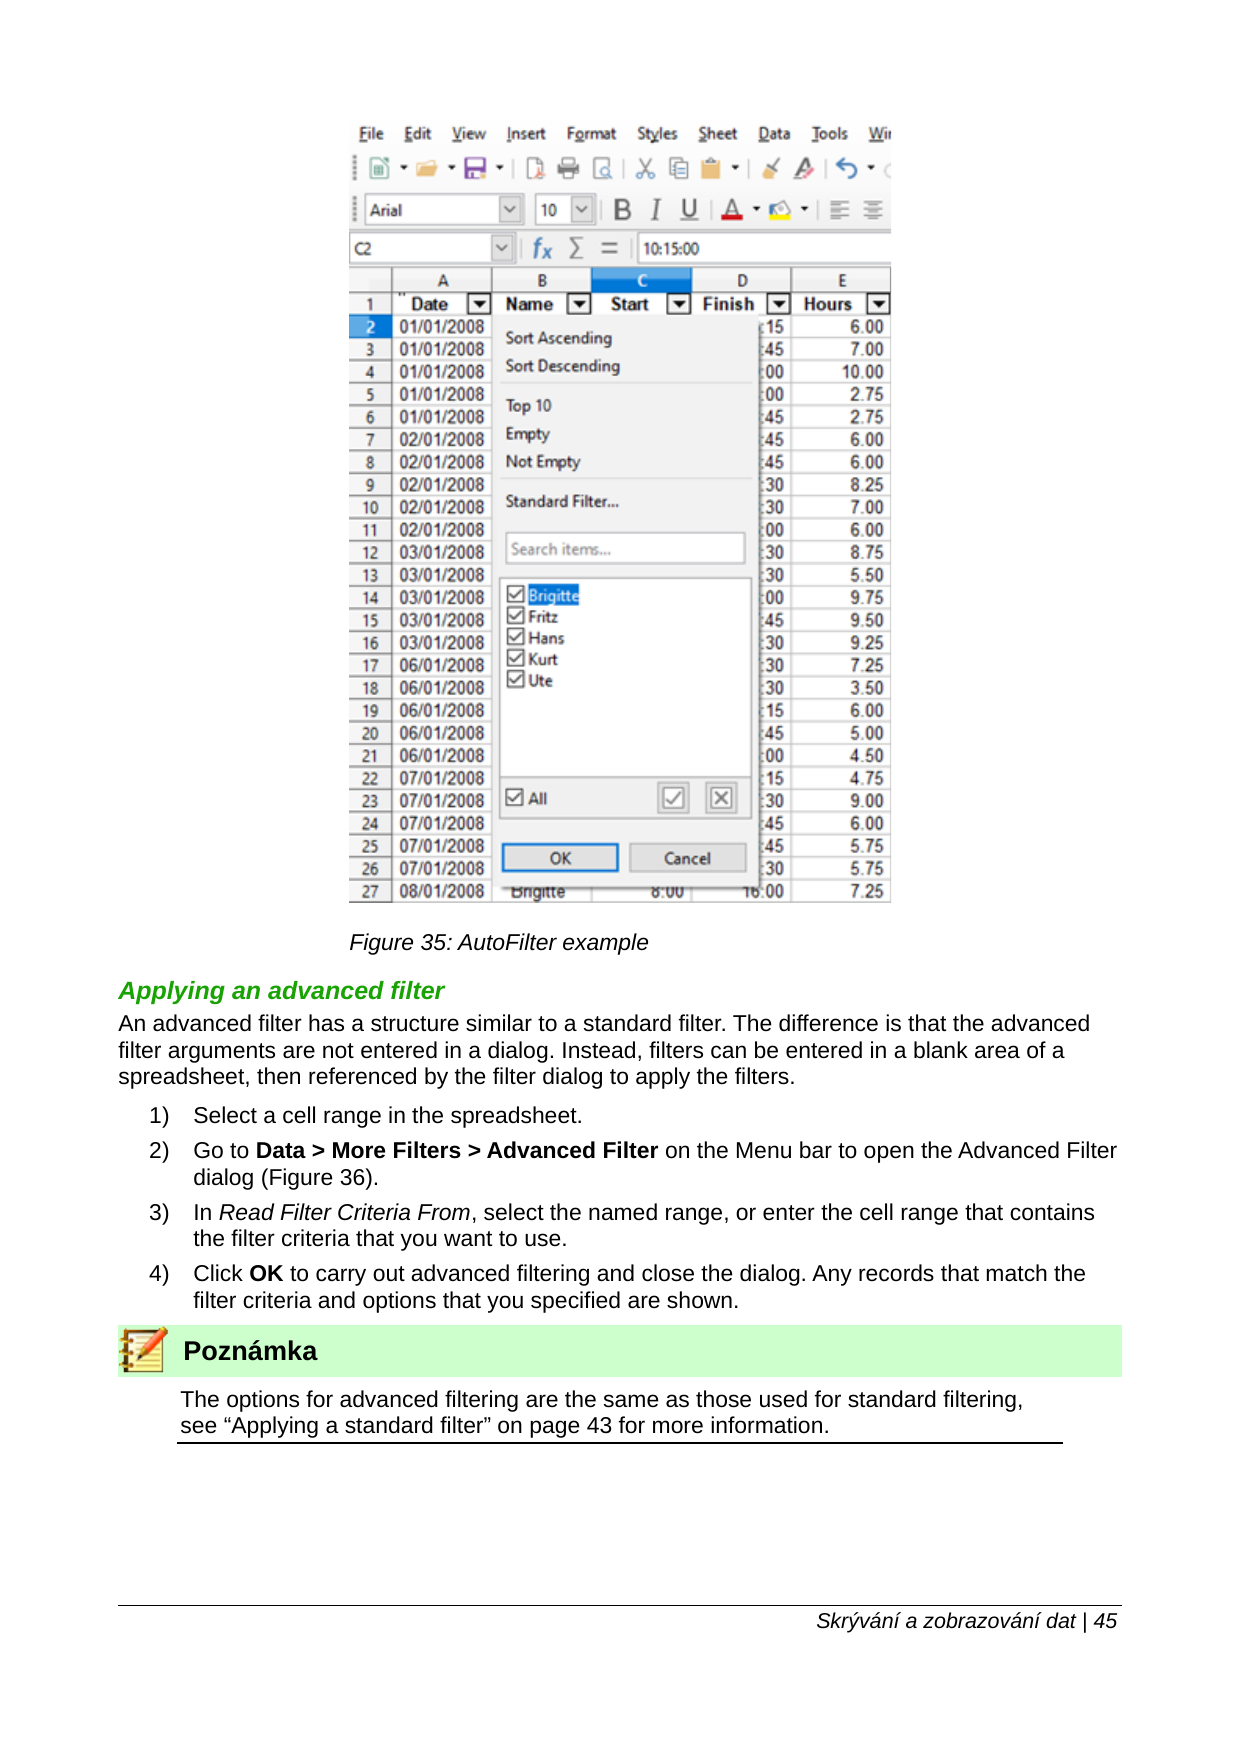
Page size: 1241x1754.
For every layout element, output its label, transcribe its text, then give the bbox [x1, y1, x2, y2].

picture [119, 1325, 170, 1376]
picture [349, 118, 892, 903]
text Figure 35: AutoFilter example [349, 903, 891, 955]
list Click OK to carry out advanced filtering and close the dialog. Any records that match the filter criteria and options that you specified are shown. [169, 1260, 1122, 1313]
text An advanced filter has a structure similar to a standard filter. The difference is that the advanced filter arguments are not entered in a dialog. Instead, filters can be entered in a blank area of a spreadsheet, then referenced by the filter dialog to apply the filters. [118, 1010, 1122, 1089]
list Select a cell range in the spreadsheet. [169, 1102, 1122, 1128]
list Go to Data > More Filters > Advanced Filter on the Menu bar to open the Advanced Filter dialog (Figure 36). [169, 1137, 1122, 1190]
subtitle Poznámka [118, 1332, 1122, 1373]
list In Read Filter Criteria From, select the named range, or enter the cell range that contains the filter criteria that you want to use. [169, 1199, 1122, 1251]
text The options for advanced filtering are the same as those used for standard filtering, see “Applying a standard filter” on page 42 for more information. [177, 1383, 1063, 1442]
subtitle Applying an advanced filter [118, 976, 1122, 1004]
